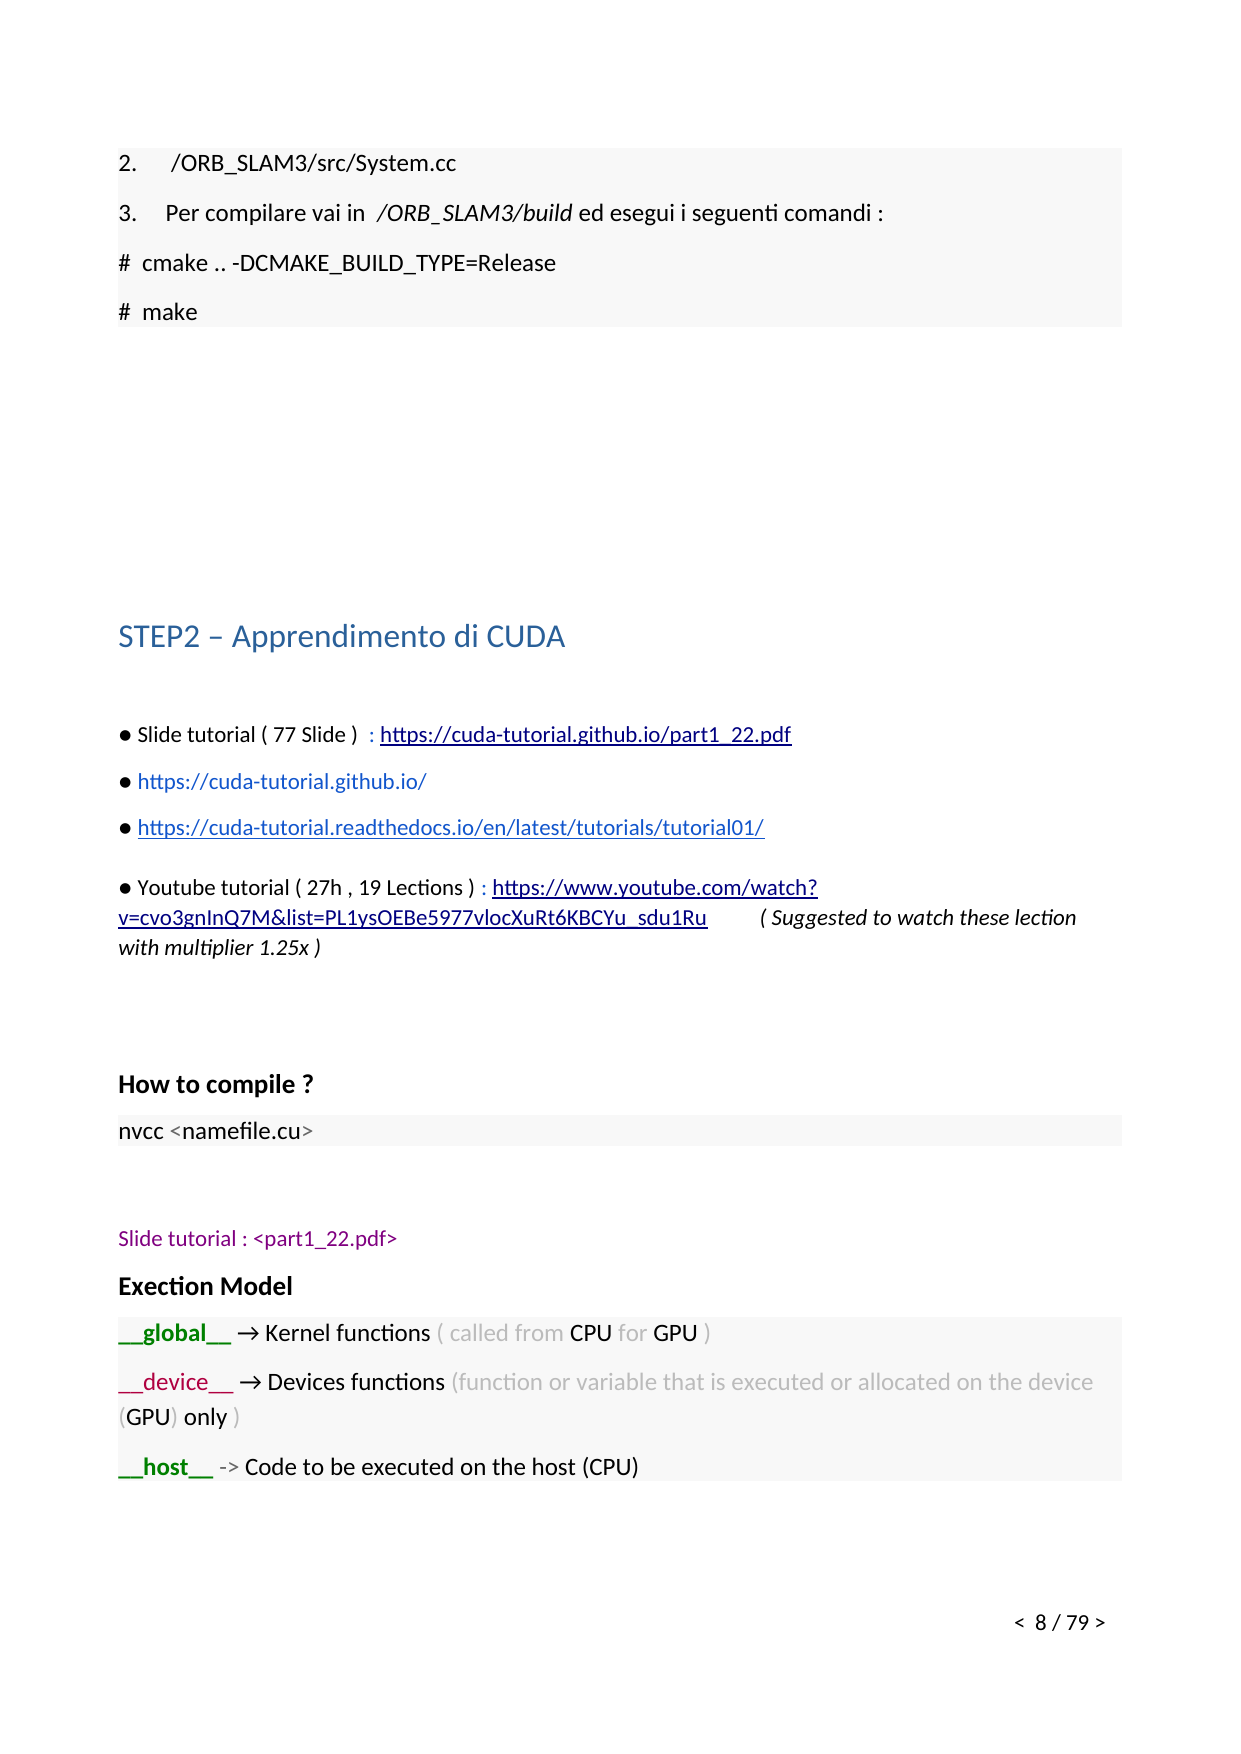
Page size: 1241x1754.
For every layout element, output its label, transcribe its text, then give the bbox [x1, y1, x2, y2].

text ● Slide tutorial ( 77 Slide ) : https://cuda-tutorial.github.io/part1_22.pdf [118, 720, 1122, 748]
text nvcc <namefile.cu> [118, 1115, 1122, 1146]
text __device__ → Devices functions (function or variable that is executed or allocated on the device (GPU) only ) [118, 1366, 1122, 1432]
text 2. /ORB_SLAM3/src/System.cc [118, 148, 1122, 178]
subtitle STEP2 – Apprendimento di CUDA [118, 615, 1122, 655]
subtitle How to compile ? [118, 1067, 1122, 1100]
text __host__ -> Code to be executed on the host (CPU) [118, 1451, 1122, 1481]
text ● https://cuda-tutorial.github.io/ [118, 767, 1122, 795]
text # make [118, 296, 1122, 327]
text ● https://cuda-tutorial.readthedocs.io/en/latest/tutorials/tutorial01/ [118, 813, 1122, 841]
text 3. Per compilare vai in /ORB_SLAM3/build ed esegui i seguenti comandi : [118, 197, 1122, 228]
text # cmake .. -DCMAKE_BUILD_TYPE=Release [118, 247, 1122, 277]
text Slide tutorial : <part1_22.pdf> [118, 1224, 1122, 1252]
text __global__ → Kernel functions ( called from CPU for GPU ) [118, 1317, 1122, 1347]
subtitle Exection Model [118, 1269, 1122, 1302]
text ● Youtube tutorial ( 27h , 19 Lections ) : https://www.youtube.com/watch?v=cvo3gnInQ7M&list=PL1ysOEBe5977vlocXuRt6KBCYu_sdu1Ru ( Suggested to watch these lection with multiplier 1.25x ) [118, 873, 1122, 961]
